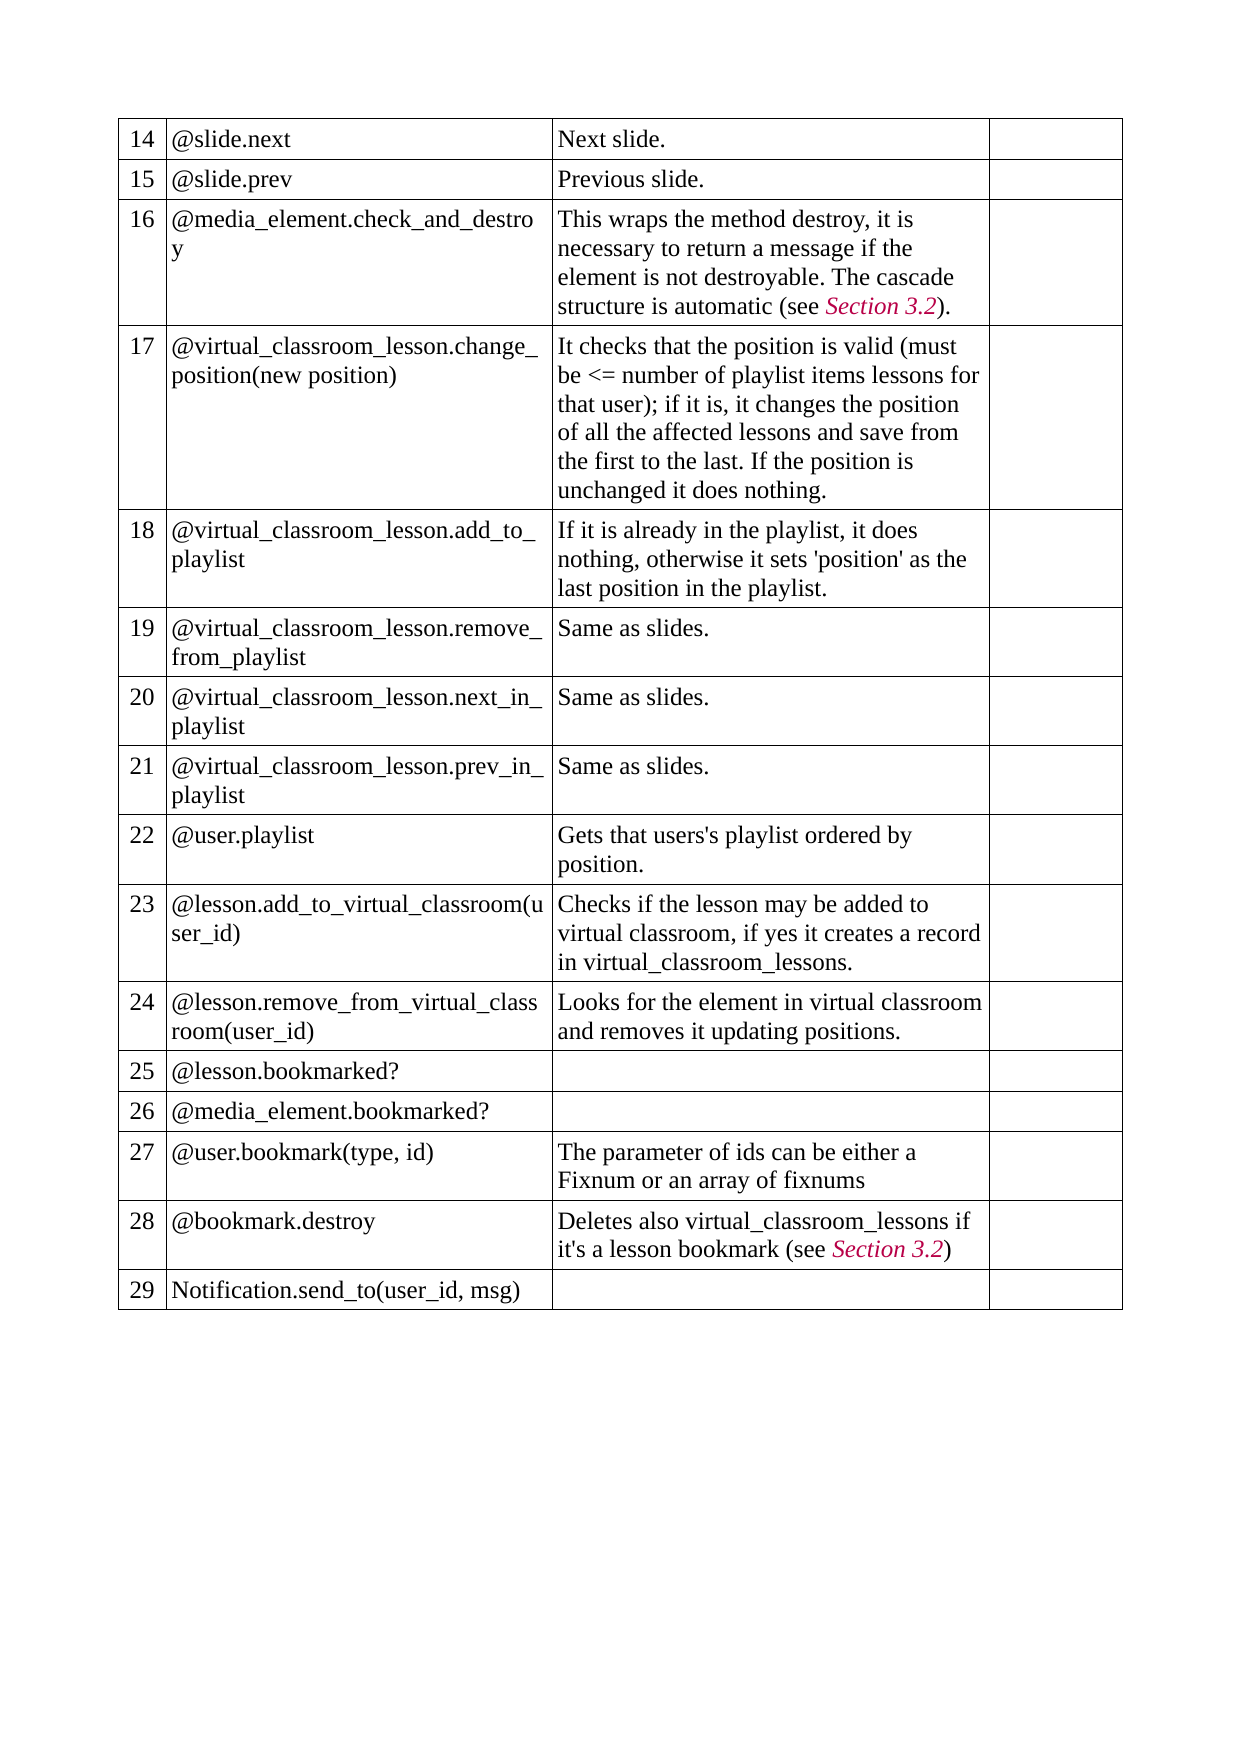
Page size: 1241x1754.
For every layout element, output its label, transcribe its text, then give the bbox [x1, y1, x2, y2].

table_cell [990, 326, 1122, 509]
table_cell 15 [119, 160, 166, 199]
table_cell 19 [119, 608, 166, 676]
table_cell It checks that the position is valid (must be <= number of playlist items lessons for that user); if it is, it changes the position of all the affected lessons and save from the first to the last. If the position is unchanged it does nothing. [553, 326, 989, 509]
table_cell @media_element.check_and_destroy [167, 200, 552, 325]
table_cell @lesson.add_to_virtual_classroom(user_id) [167, 885, 552, 981]
table_cell If it is already in the playlist, it does nothing, otherwise it sets 'position' as the last position in the playlist. [553, 510, 989, 607]
table_cell Checks if the lesson may be added to virtual classroom, if yes it creates a record in virtual_classroom_lessons. [553, 885, 989, 981]
table_cell Same as slides. [553, 677, 989, 745]
table_cell @media_element.bookmarked? [167, 1092, 552, 1131]
table_cell Same as slides. [553, 608, 989, 676]
table_cell @slide.prev [167, 160, 552, 199]
table_cell Gets that users's playlist ordered by position. [553, 815, 989, 883]
table_cell Previous slide. [553, 160, 989, 199]
table_cell 25 [119, 1051, 166, 1091]
table_cell @virtual_classroom_lesson.remove_from_playlist [167, 608, 552, 676]
table_cell [990, 1270, 1122, 1309]
table_cell @virtual_classroom_lesson.change_position(new position) [167, 326, 552, 509]
table_cell Notification.send_to(user_id, msg) [167, 1270, 552, 1309]
table_cell @virtual_classroom_lesson.prev_in_playlist [167, 746, 552, 814]
table_cell 28 [119, 1201, 166, 1269]
table_cell Same as slides. [553, 746, 989, 814]
table_cell 22 [119, 815, 166, 883]
table_cell [990, 119, 1122, 158]
table_cell [990, 608, 1122, 676]
table_cell The parameter of ids can be either a Fixnum or an array of fixnums [553, 1132, 989, 1200]
table_cell Next slide. [553, 119, 989, 158]
table_cell 17 [119, 326, 166, 509]
table_cell [990, 677, 1122, 745]
table_cell @user.playlist [167, 815, 552, 883]
table_cell Deletes also virtual_classroom_lessons if it's a lesson bookmark (see Section 3.2) [553, 1201, 989, 1269]
table_cell 14 [119, 119, 166, 158]
table_cell [553, 1092, 989, 1131]
table_cell [990, 815, 1122, 883]
table_cell Looks for the element in virtual classroom and removes it updating positions. [553, 982, 989, 1050]
table_cell 23 [119, 885, 166, 981]
table_cell [990, 1092, 1122, 1131]
table_cell [990, 510, 1122, 607]
table_cell @lesson.bookmarked? [167, 1051, 552, 1091]
table_cell 16 [119, 200, 166, 325]
table_cell [990, 200, 1122, 325]
table_cell 20 [119, 677, 166, 745]
table_cell 18 [119, 510, 166, 607]
table_cell @lesson.remove_from_virtual_classroom(user_id) [167, 982, 552, 1050]
table_cell [990, 1051, 1122, 1091]
table_cell [990, 982, 1122, 1050]
table_cell [990, 1201, 1122, 1269]
table_cell [990, 1132, 1122, 1200]
table_cell 29 [119, 1270, 166, 1309]
table_cell [990, 885, 1122, 981]
table_cell @user.bookmark(type, id) [167, 1132, 552, 1200]
table_cell 21 [119, 746, 166, 814]
table_cell 24 [119, 982, 166, 1050]
table_cell [553, 1051, 989, 1091]
table_cell @virtual_classroom_lesson.next_in_playlist [167, 677, 552, 745]
table_cell @bookmark.destroy [167, 1201, 552, 1269]
table_cell [990, 746, 1122, 814]
table_cell @virtual_classroom_lesson.add_to_playlist [167, 510, 552, 607]
table_cell [553, 1270, 989, 1309]
table_cell [990, 160, 1122, 199]
table_cell 26 [119, 1092, 166, 1131]
table_cell This wraps the method destroy, it is necessary to return a message if the element is not destroyable. The cascade structure is automatic (see Section 3.2). [553, 200, 989, 325]
table_cell @slide.next [167, 119, 552, 158]
table_cell 27 [119, 1132, 166, 1200]
